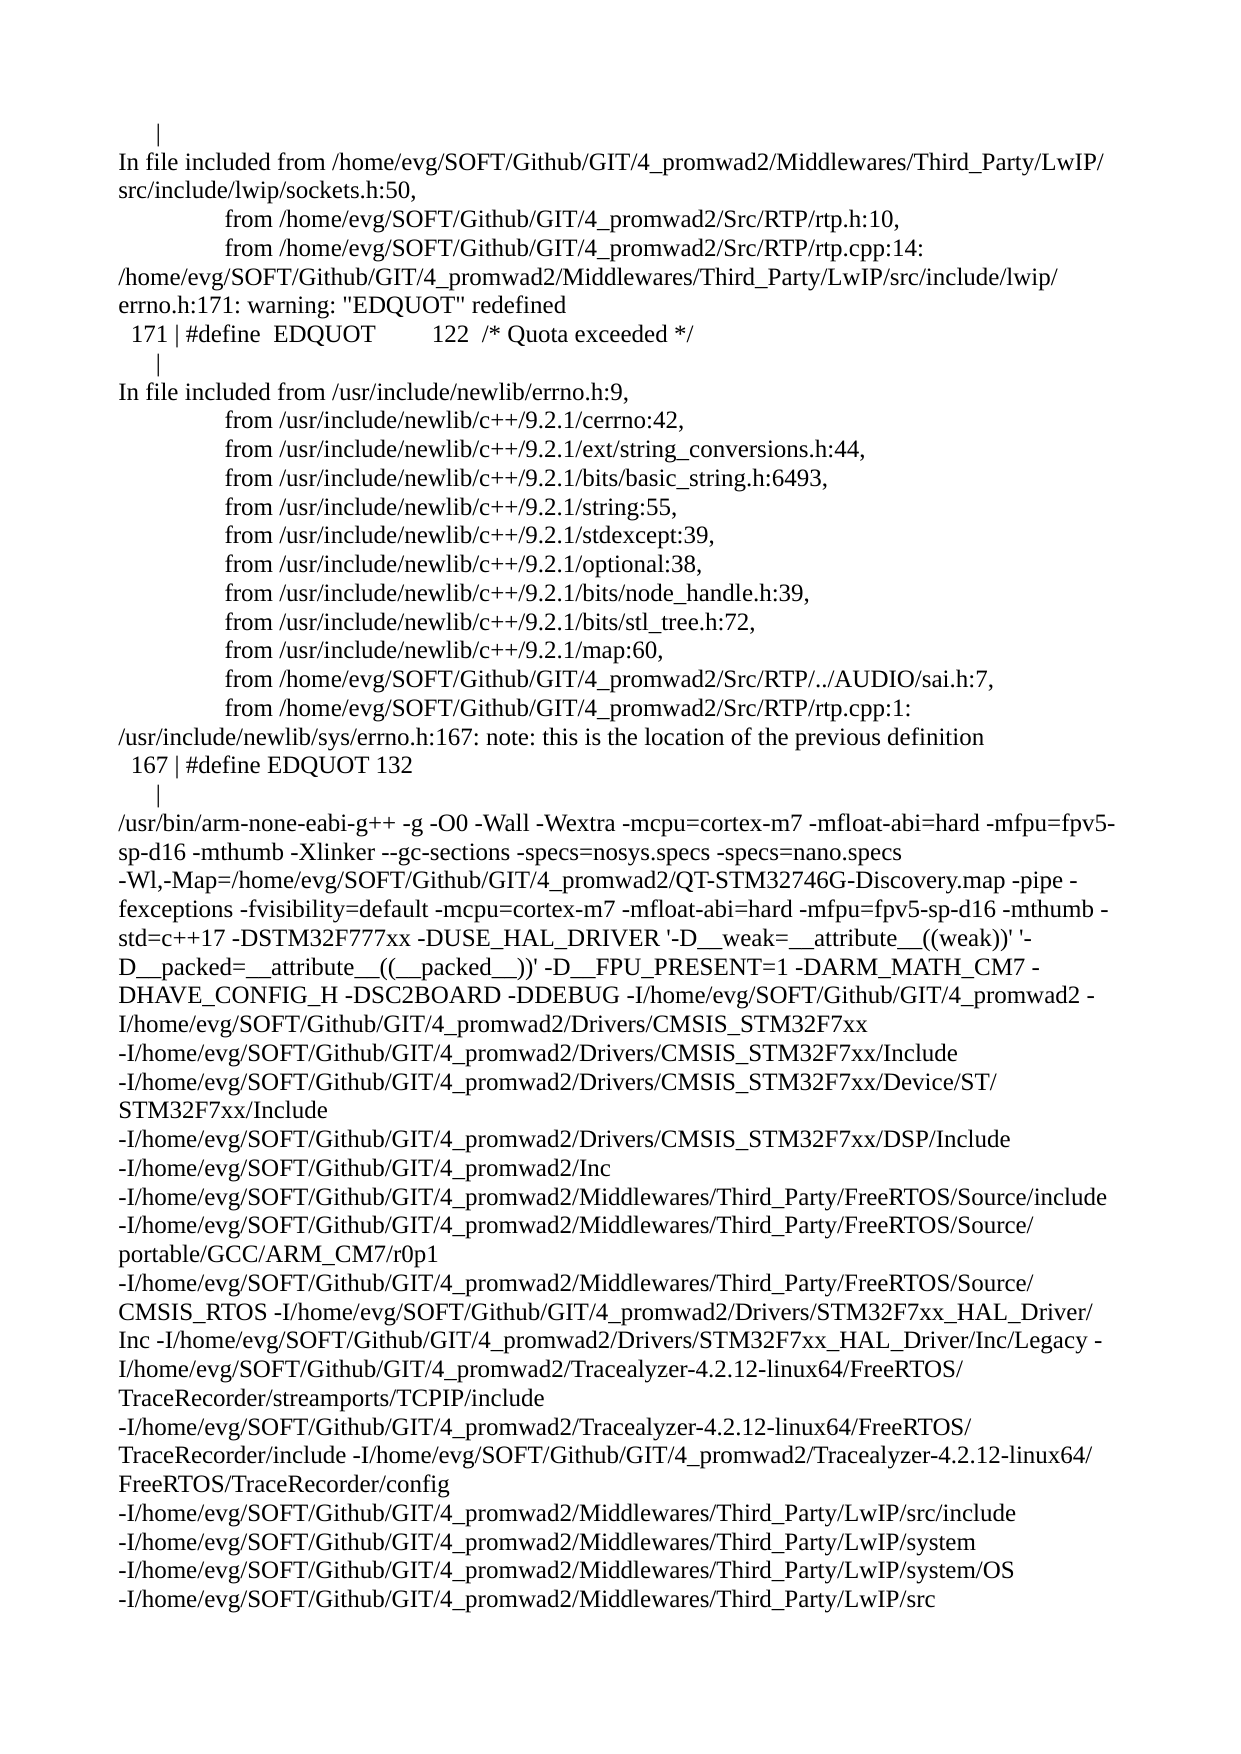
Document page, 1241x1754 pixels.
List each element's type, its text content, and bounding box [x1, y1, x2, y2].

text from /home/evg/SOFT/Github/GIT/4_promwad2/Src/RTP/rtp.h:10, [118, 204, 1122, 233]
text /usr/include/newlib/sys/errno.h:167: note: this is the location of the previous definition [118, 722, 1122, 751]
text | [118, 779, 1122, 808]
text from /usr/include/newlib/c++/9.2.1/optional:38, [118, 549, 1122, 578]
text In file included from /usr/include/newlib/errno.h:9, [118, 377, 1122, 406]
text from /usr/include/newlib/c++/9.2.1/bits/basic_string.h:6493, [118, 463, 1122, 492]
text In file included from /home/evg/SOFT/Github/GIT/4_promwad2/Middlewares/Third_Party/LwIP/src/include/lwip/sockets.h:50, [118, 147, 1122, 204]
text | [118, 348, 1122, 377]
text from /home/evg/SOFT/Github/GIT/4_promwad2/Src/RTP/rtp.cpp:14: [118, 233, 1122, 262]
text from /usr/include/newlib/c++/9.2.1/bits/stl_tree.h:72, [118, 607, 1122, 636]
text from /usr/include/newlib/c++/9.2.1/ext/string_conversions.h:44, [118, 434, 1122, 463]
text | [118, 118, 1122, 147]
text /usr/bin/arm-none-eabi-g++ -g -O0 -Wall -Wextra -mcpu=cortex-m7 -mfloat-abi=hard -mfpu=fpv5-sp-d16 -mthumb -Xlinker --gc-sections -specs=nosys.specs -specs=nano.specs -Wl,-Map=/home/evg/SOFT/Github/GIT/4_promwad2/QT-STM32746G-Discovery.map -pipe -fexceptions -fvisibility=default -mcpu=cortex-m7 -mfloat-abi=hard -mfpu=fpv5-sp-d16 -mthumb -std=c++17 -DSTM32F777xx -DUSE_HAL_DRIVER '-D__weak=__attribute__((weak))' '-D__packed=__attribute__((__packed__))' -D__FPU_PRESENT=1 -DARM_MATH_CM7 -DHAVE_CONFIG_H -DSC2BOARD -DDEBUG -I/home/evg/SOFT/Github/GIT/4_promwad2 -I/home/evg/SOFT/Github/GIT/4_promwad2/Drivers/CMSIS_STM32F7xx -I/home/evg/SOFT/Github/GIT/4_promwad2/Drivers/CMSIS_STM32F7xx/Include -I/home/evg/SOFT/Github/GIT/4_promwad2/Drivers/CMSIS_STM32F7xx/Device/ST/STM32F7xx/Include -I/home/evg/SOFT/Github/GIT/4_promwad2/Drivers/CMSIS_STM32F7xx/DSP/Include -I/home/evg/SOFT/Github/GIT/4_promwad2/Inc -I/home/evg/SOFT/Github/GIT/4_promwad2/Middlewares/Third_Party/FreeRTOS/Source/include -I/home/evg/SOFT/Github/GIT/4_promwad2/Middlewares/Third_Party/FreeRTOS/Source/portable/GCC/ARM_CM7/r0p1 -I/home/evg/SOFT/Github/GIT/4_promwad2/Middlewares/Third_Party/FreeRTOS/Source/CMSIS_RTOS -I/home/evg/SOFT/Github/GIT/4_promwad2/Drivers/STM32F7xx_HAL_Driver/Inc -I/home/evg/SOFT/Github/GIT/4_promwad2/Drivers/STM32F7xx_HAL_Driver/Inc/Legacy -I/home/evg/SOFT/Github/GIT/4_promwad2/Tracealyzer-4.2.12-linux64/FreeRTOS/TraceRecorder/streamports/TCPIP/include -I/home/evg/SOFT/Github/GIT/4_promwad2/Tracealyzer-4.2.12-linux64/FreeRTOS/TraceRecorder/include -I/home/evg/SOFT/Github/GIT/4_promwad2/Tracealyzer-4.2.12-linux64/FreeRTOS/TraceRecorder/config -I/home/evg/SOFT/Github/GIT/4_promwad2/Middlewares/Third_Party/LwIP/src/include -I/home/evg/SOFT/Github/GIT/4_promwad2/Middlewares/Third_Party/LwIP/system -I/home/evg/SOFT/Github/GIT/4_promwad2/Middlewares/Third_Party/LwIP/system/OS -I/home/evg/SOFT/Github/GIT/4_promwad2/Middlewares/Third_Party/LwIP/src [118, 808, 1122, 1613]
text from /usr/include/newlib/c++/9.2.1/string:55, [118, 492, 1122, 521]
text from /usr/include/newlib/c++/9.2.1/cerrno:42, [118, 406, 1122, 434]
text /home/evg/SOFT/Github/GIT/4_promwad2/Middlewares/Third_Party/LwIP/src/include/lwip/errno.h:171: warning: "EDQUOT" redefined [118, 262, 1122, 319]
text from /home/evg/SOFT/Github/GIT/4_promwad2/Src/RTP/rtp.cpp:1: [118, 693, 1122, 722]
text from /home/evg/SOFT/Github/GIT/4_promwad2/Src/RTP/../AUDIO/sai.h:7, [118, 664, 1122, 693]
text from /usr/include/newlib/c++/9.2.1/map:60, [118, 636, 1122, 664]
text 167 | #define EDQUOT 132 [118, 751, 1122, 779]
text 171 | #define EDQUOT 122 /* Quota exceeded */ [118, 319, 1122, 348]
text from /usr/include/newlib/c++/9.2.1/bits/node_handle.h:39, [118, 578, 1122, 607]
text from /usr/include/newlib/c++/9.2.1/stdexcept:39, [118, 521, 1122, 549]
